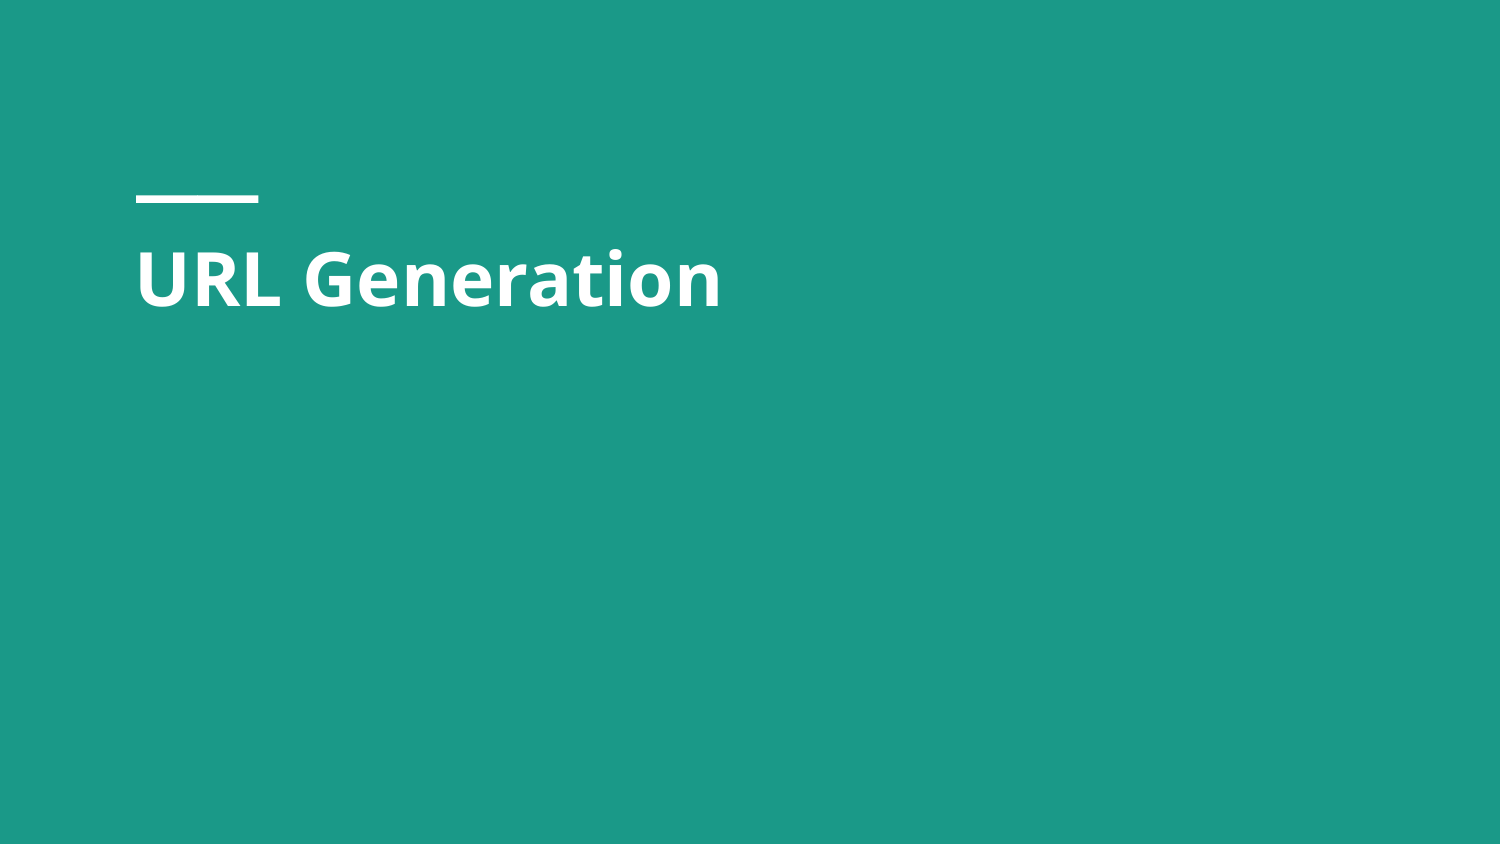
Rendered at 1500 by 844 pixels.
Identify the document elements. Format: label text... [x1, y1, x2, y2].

title URL Generation [119, 216, 1381, 466]
